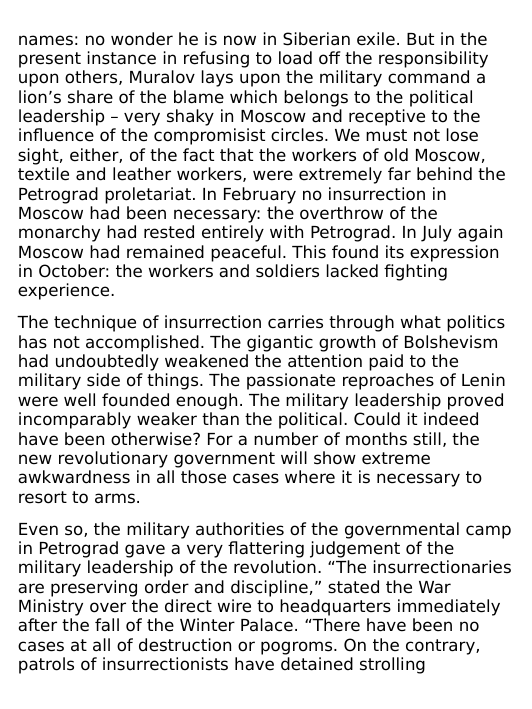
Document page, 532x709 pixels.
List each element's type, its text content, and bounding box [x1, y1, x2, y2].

text The technique of insurrection carries through what politics has not accomplished. The gigantic growth of Bolshevism had undoubtedly weakened the attention paid to the military side of things. The passionate reproaches of Lenin were well founded enough. The military leadership proved incomparably weaker than the political. Could it indeed have been otherwise? For a number of months still, the new revolutionary government will show extreme awkwardness in all those cases where it is necessary to resort to arms. [18, 313, 514, 507]
text names: no wonder he is now in Siberian exile. But in the present instance in refusing to load off the responsibility upon others, Muralov lays upon the military command a lion’s share of the blame which belongs to the political leadership – very shaky in Moscow and receptive to the influence of the compromisist circles. We must not lose sight, either, of the fact that the workers of old Moscow, textile and leather workers, were extremely far behind the Petrograd proletariat. In February no insurrection in Moscow had been necessary: the overthrow of the monarchy had rested entirely with Petrograd. In July again Moscow had remained peaceful. This found its expression in October: the workers and soldiers lacked fighting experience. [18, 29, 514, 301]
text Even so, the military authorities of the governmental camp in Petrograd gave a very flattering judgement of the military leadership of the revolution. “The insurrectionaries are preserving order and discipline,” stated the War Ministry over the direct wire to headquarters immediately after the fall of the Winter Palace. “There have been no cases at all of destruction or pogroms. On the contrary, patrols of insurrectionists have detained strolling [18, 519, 514, 674]
